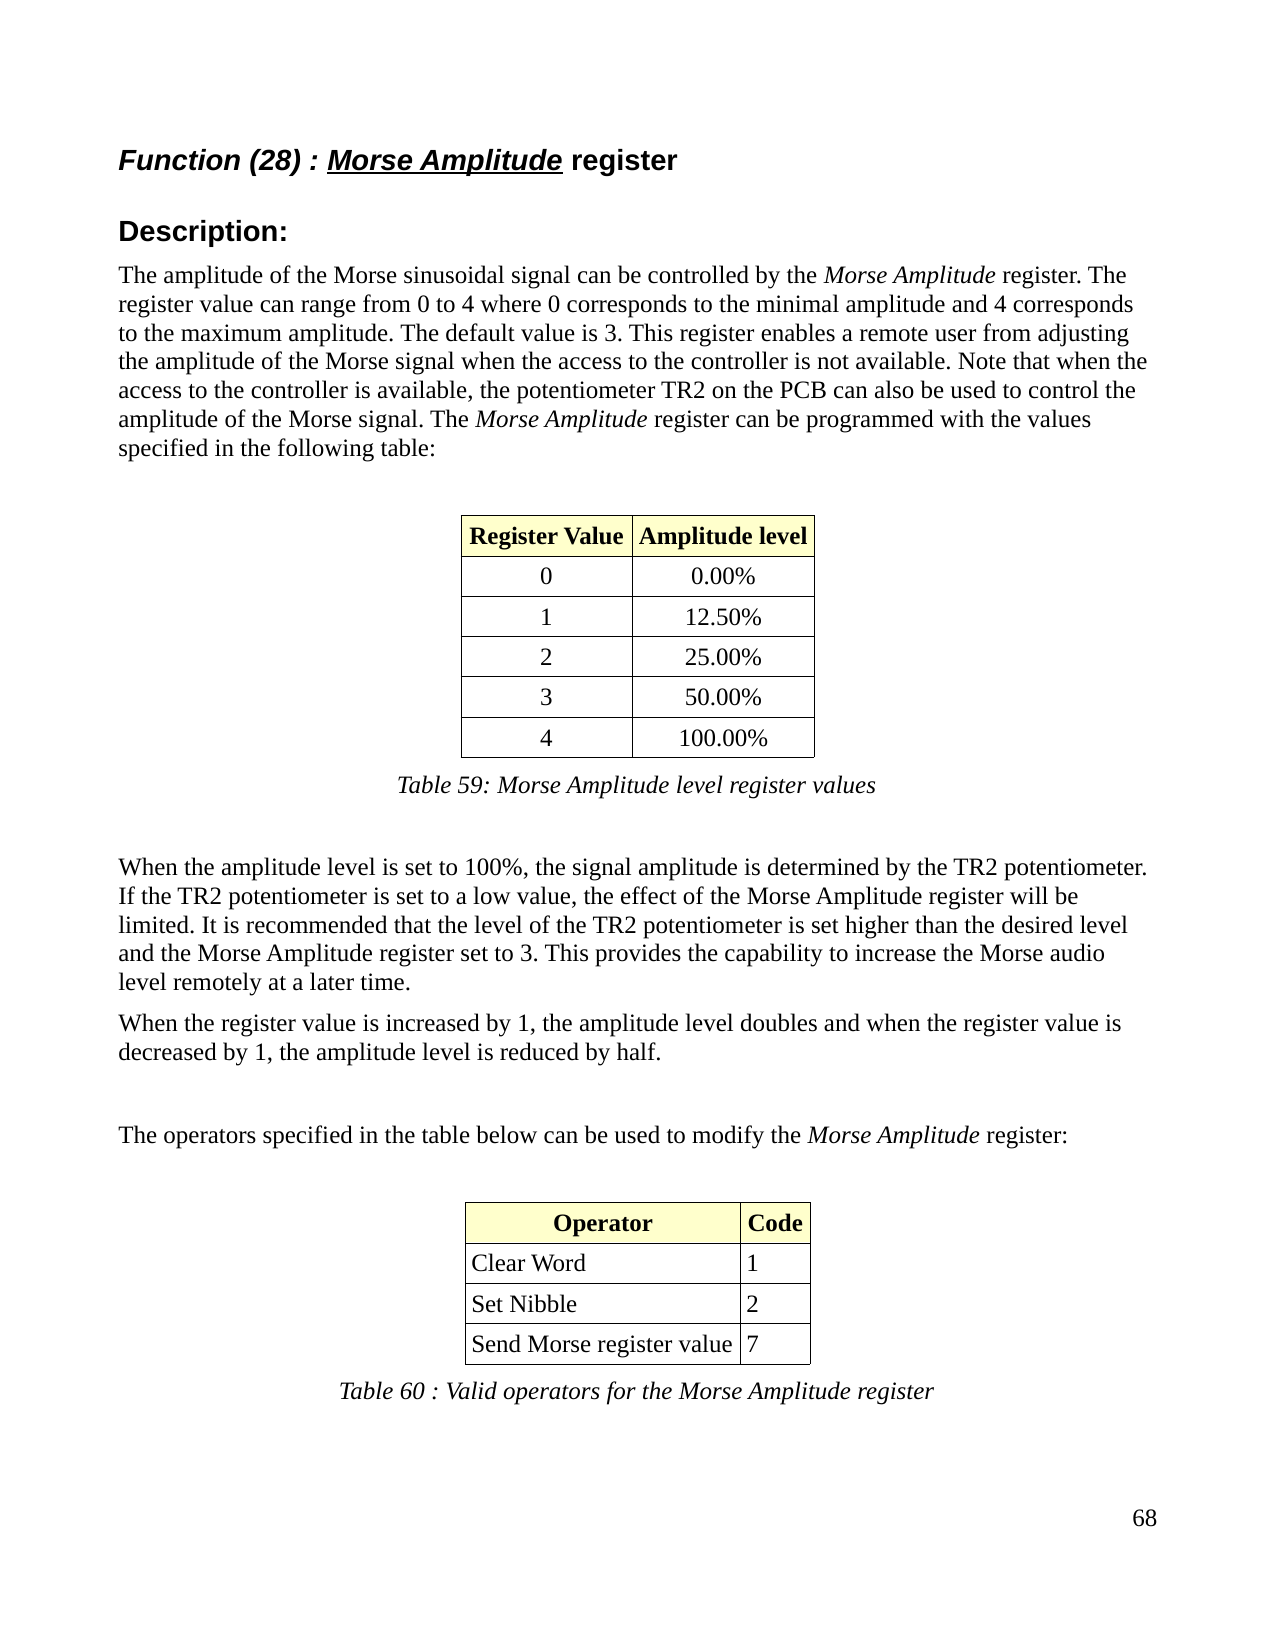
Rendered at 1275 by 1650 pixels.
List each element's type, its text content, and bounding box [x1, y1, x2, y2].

subtitle Description: [118, 214, 1157, 248]
table_cell 0.00% [633, 557, 814, 596]
table_cell 25.00% [633, 637, 814, 676]
table_cell 3 [462, 677, 632, 717]
table_cell Send Morse register value [466, 1324, 740, 1363]
table_cell 2 [462, 637, 632, 676]
table_header Register Value [462, 516, 632, 556]
table_cell 50.00% [633, 677, 814, 717]
text When the amplitude level is set to 100%, the signal amplitude is determined by the TR2 potentiometer. If the TR2 potentiometer is set to a low value, the effect of the Morse Amplitude register will be limited. It is recommended that the level of the TR2 potentiometer is set higher than the desired level and the Morse Amplitude register set to 3. This provides the capability to increase the Morse audio level remotely at a later time. [118, 852, 1157, 996]
table_cell 1 [462, 597, 632, 636]
text When the register value is increased by 1, the amplitude level doubles and when the register value is decreased by 1, the amplitude level is reduced by half. [118, 1008, 1157, 1066]
table_cell 7 [741, 1324, 810, 1363]
table_cell 2 [741, 1284, 810, 1323]
text The operators specified in the table below can be used to modify the Morse Amplitude register: [118, 1120, 1157, 1148]
table_cell 1 [741, 1244, 810, 1283]
subtitle Function (28) : Morse Amplitude register [118, 143, 1157, 177]
table_cell 0 [462, 557, 632, 596]
table_cell 12.50% [633, 597, 814, 636]
table_cell Clear Word [466, 1244, 740, 1283]
table_header Code [741, 1203, 810, 1242]
table_cell 4 [462, 718, 632, 757]
table_cell 100.00% [633, 718, 814, 757]
table_header Amplitude level [633, 516, 814, 556]
text Table 60 : Valid operators for the Morse Amplitude register [118, 1376, 1157, 1405]
text Table 59: Morse Amplitude level register values [118, 770, 1157, 798]
table_header Operator [466, 1203, 740, 1242]
text The amplitude of the Morse sinusoidal signal can be controlled by the Morse Amplitude register. The register value can range from 0 to 4 where 0 corresponds to the minimal amplitude and 4 corresponds to the maximum amplitude. The default value is 3. This register enables a remote user from adjusting the amplitude of the Morse signal when the access to the controller is not available. Note that when the access to the controller is available, the potentiometer TR2 on the PCB can also be used to control the amplitude of the Morse signal. The Morse Amplitude register can be programmed with the values specified in the following table: [118, 260, 1157, 461]
table_cell Set Nibble [466, 1284, 740, 1323]
